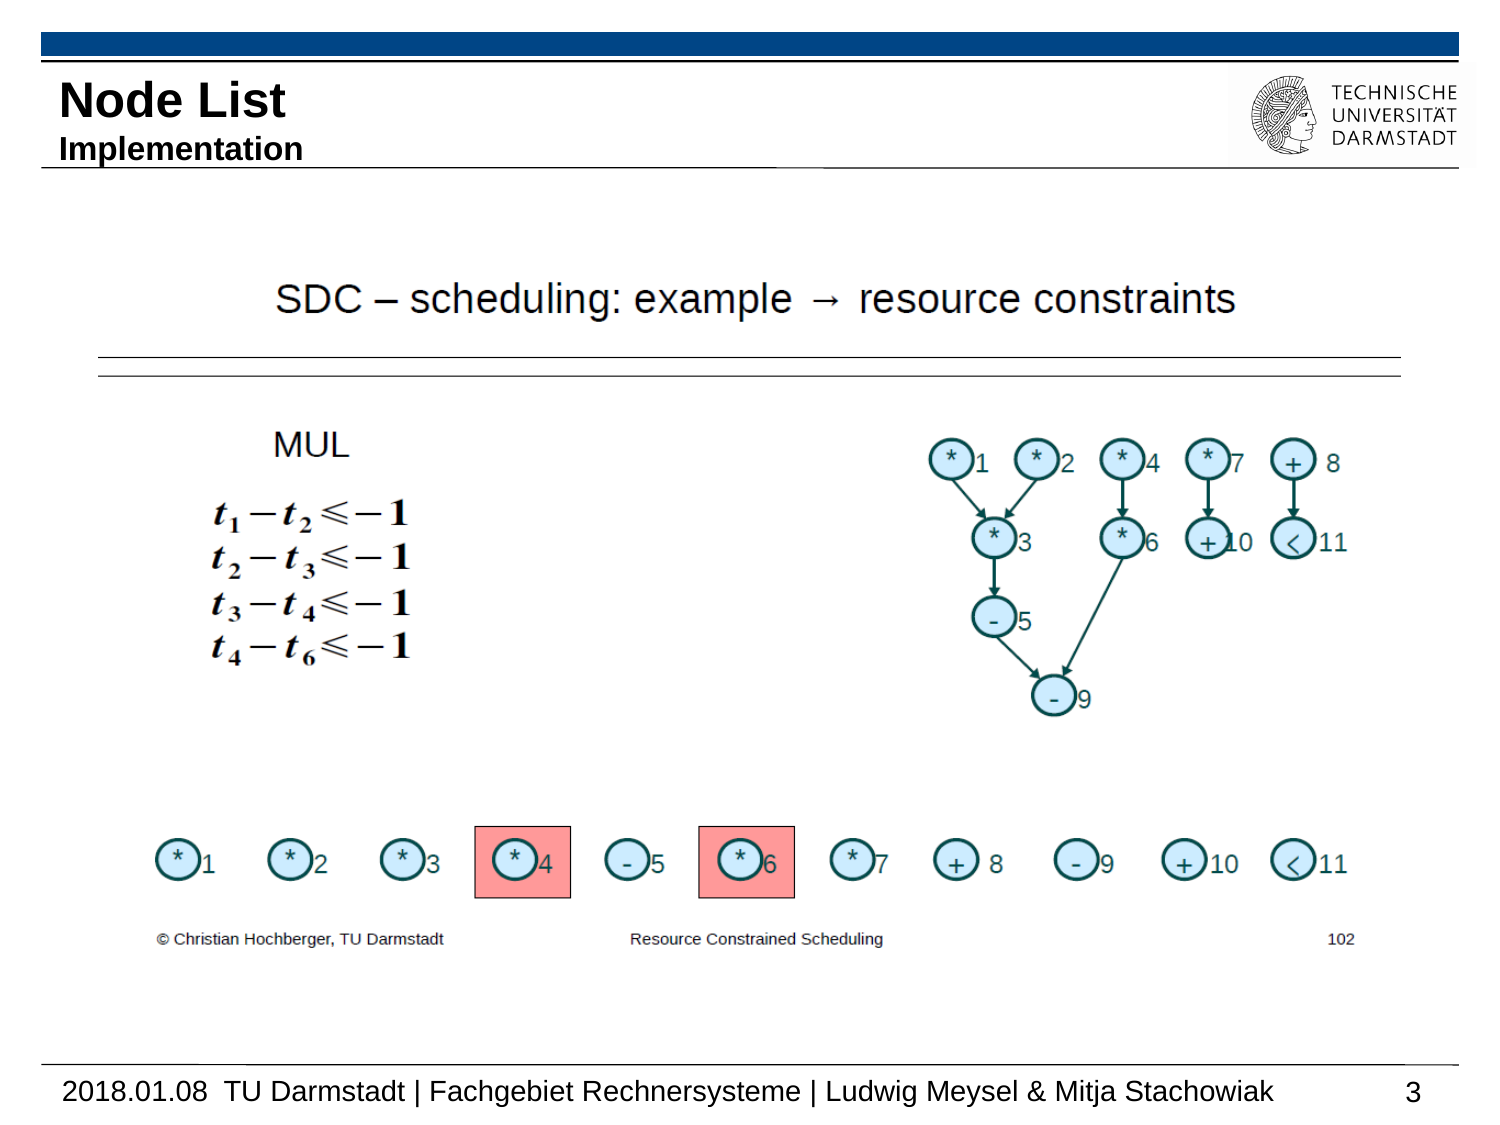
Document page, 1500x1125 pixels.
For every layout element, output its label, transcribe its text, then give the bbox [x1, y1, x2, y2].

title Node List Implementation [58, 66, 1187, 168]
text_box TU Darmstadt | Fachgebiet Rechnersysteme | Ludwig Meysel & Mitja Stachowiak [35, 1074, 1464, 1125]
picture [1228, 62, 1477, 168]
picture [98, 223, 1401, 960]
